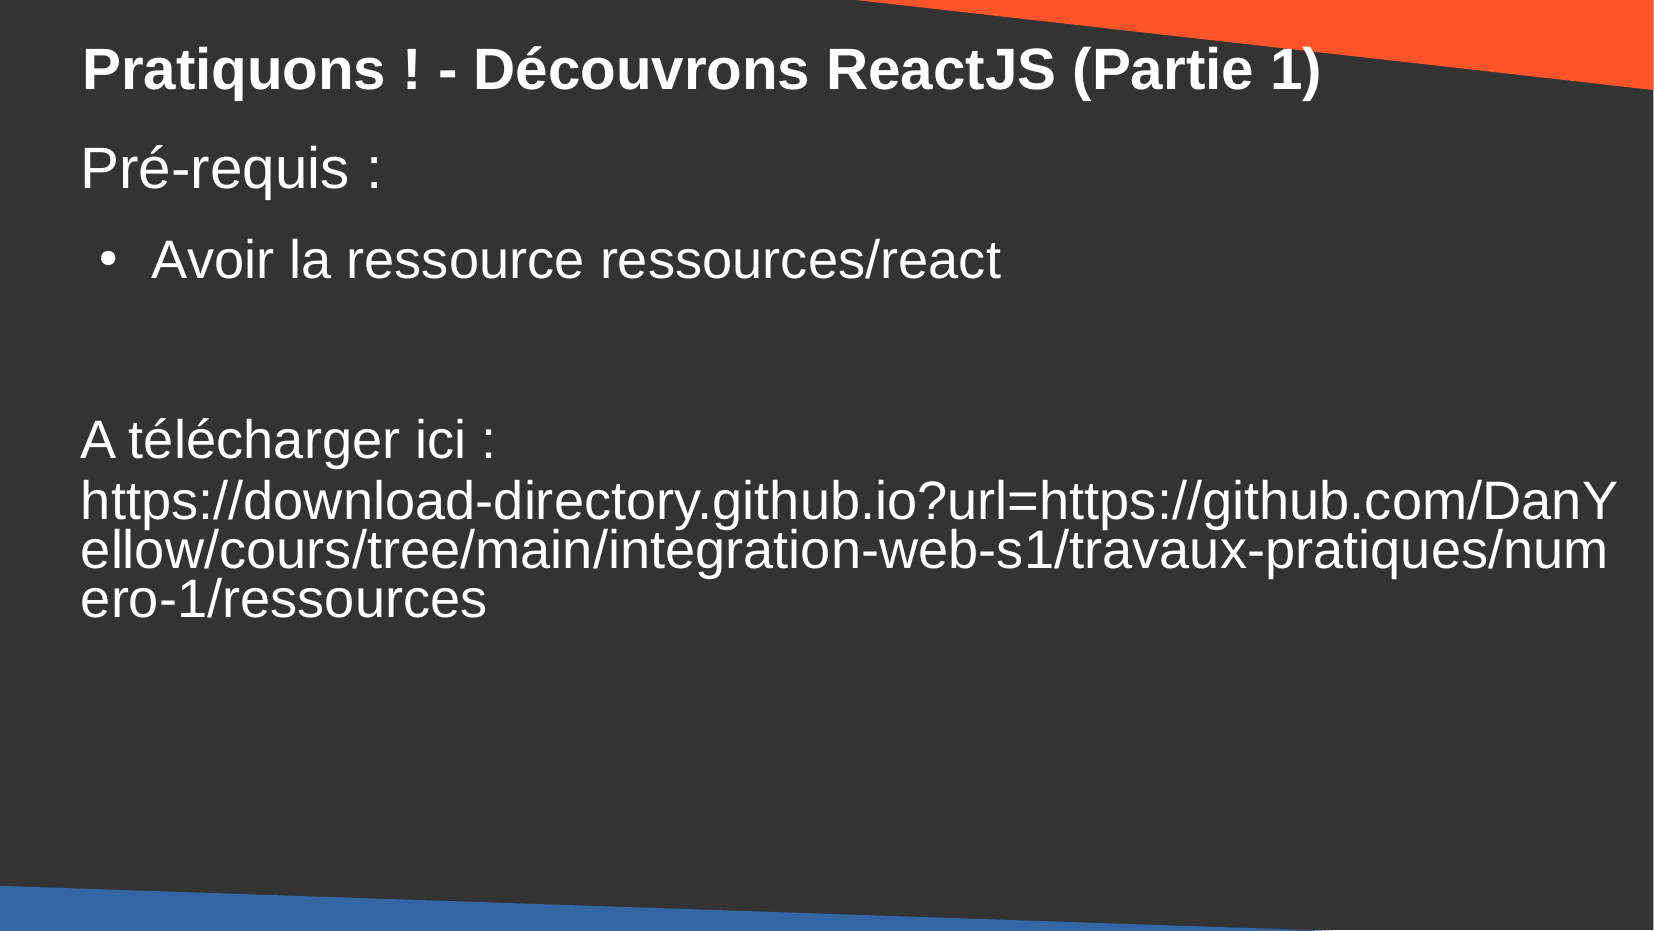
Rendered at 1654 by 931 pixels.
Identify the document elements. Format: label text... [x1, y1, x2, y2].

title Pratiquons ! - Découvrons ReactJS (Partie 1) [82, 37, 1571, 114]
text_box [0, 885, 1337, 931]
text_box [855, 0, 1654, 91]
list Pré-requis : Avoir la ressource ressources/react A télécharger ici : https://download-directory.github.io?url=https://github.com/DanYellow/cours/tree/main/integration-web-s1/travaux-pratiques/numero-1/ressources [80, 135, 1620, 721]
